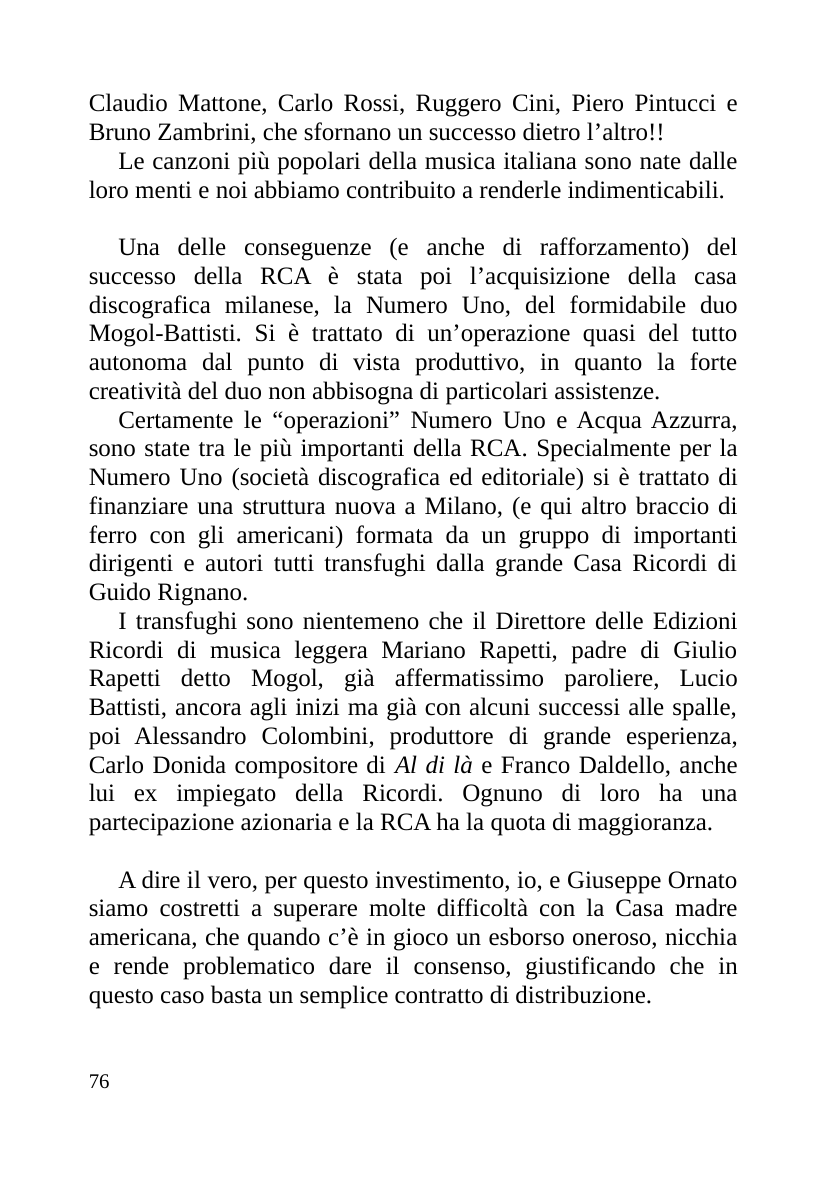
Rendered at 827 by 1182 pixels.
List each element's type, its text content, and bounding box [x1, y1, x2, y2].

text Claudio Mattone, Carlo Rossi, Ruggero Cini, Piero Pintucci e Bruno Zambrini, che sfornano un successo dietro l’altro!! [88, 88, 738, 146]
text I transfughi sono nientemeno che il Direttore delle Edizioni Ricordi di musica leggera Mariano Rapetti, padre di Giulio Rapetti detto Mogol, già affermatissimo paroliere, Lucio Battisti, ancora agli inizi ma già con alcuni successi alle spalle, poi Alessandro Colombini, produttore di grande esperienza, Carlo Donida compositore di Al di là e Franco Daldello, anche lui ex impiegato della Ricordi. Ognuno di loro ha una partecipazione azionaria e la RCA ha la quota di maggioranza. [88, 606, 738, 836]
text A dire il vero, per questo investimento, io, e Giuseppe Ornato siamo costretti a superare molte difficoltà con la Casa madre americana, che quando c’è in gioco un esborso oneroso, nicchia e rende problematico dare il consenso, giustificando che in questo caso basta un semplice contratto di distribuzione. [88, 865, 738, 1008]
text Certamente le “operazioni” Numero Uno e Acqua Azzurra, sono state tra le più importanti della RCA. Specialmente per la Numero Uno (società discografica ed editoriale) si è trattato di finanziare una struttura nuova a Milano, (e qui altro braccio di ferro con gli americani) formata da un gruppo di importanti dirigenti e autori tutti transfughi dalla grande Casa Ricordi di Guido Rignano. [88, 405, 738, 606]
text Le canzoni più popolari della musica italiana sono nate dalle loro menti e noi abbiamo contribuito a renderle indimenticabili. [88, 146, 738, 203]
text Una delle conseguenze (e anche di rafforzamento) del successo della RCA è stata poi l’acquisizione della casa discografica milanese, la Numero Uno, del formidabile duo Mogol-Battisti. Si è trattato di un’operazione quasi del tutto autonoma dal punto di vista produttivo, in quanto la forte creatività del duo non abbisogna di particolari assistenze. [88, 232, 738, 405]
